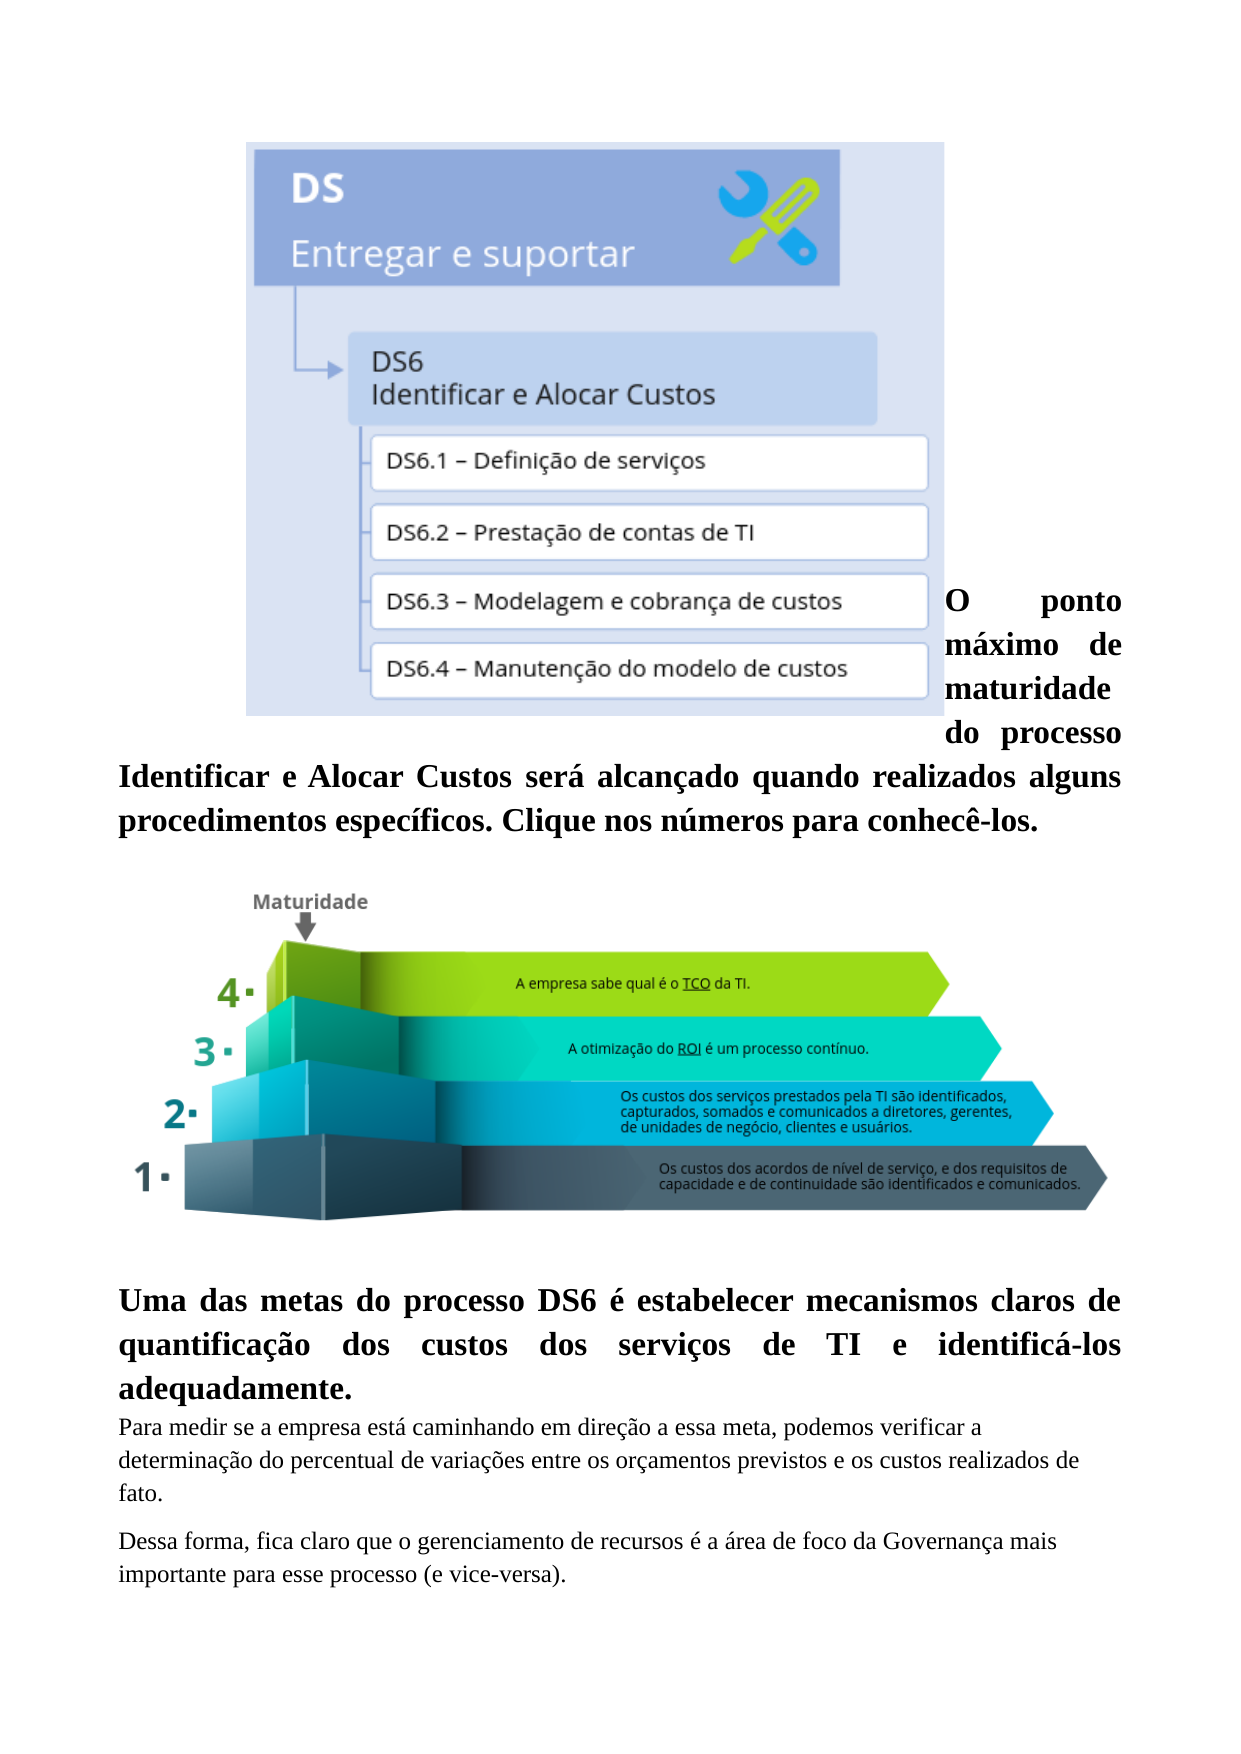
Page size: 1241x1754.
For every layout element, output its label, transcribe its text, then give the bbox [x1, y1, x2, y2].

text Uma das metas do processo DS6 é estabelecer mecanismos claros de quantificação dos custos dos serviços de TI e identificá-los adequadamente. [118, 1280, 1122, 1406]
text Para medir se a empresa está caminhando em direção a essa meta, podemos verificar a determinação do percentual de variações entre os orçamentos previstos e os custos realizados de fato. [118, 1412, 1122, 1507]
picture [246, 142, 945, 716]
text Dessa forma, fica claro que o gerenciamento de recursos é a área de foco da Governança mais importante para esse processo (e vice-versa). [118, 1526, 1122, 1587]
text O ponto máximo de maturidade do processo Identificar e Alocar Custos será alcançado quando realizados alguns procedimentos específicos. Clique nos números para conhecê-los. [118, 580, 1122, 839]
picture [118, 877, 1123, 1243]
